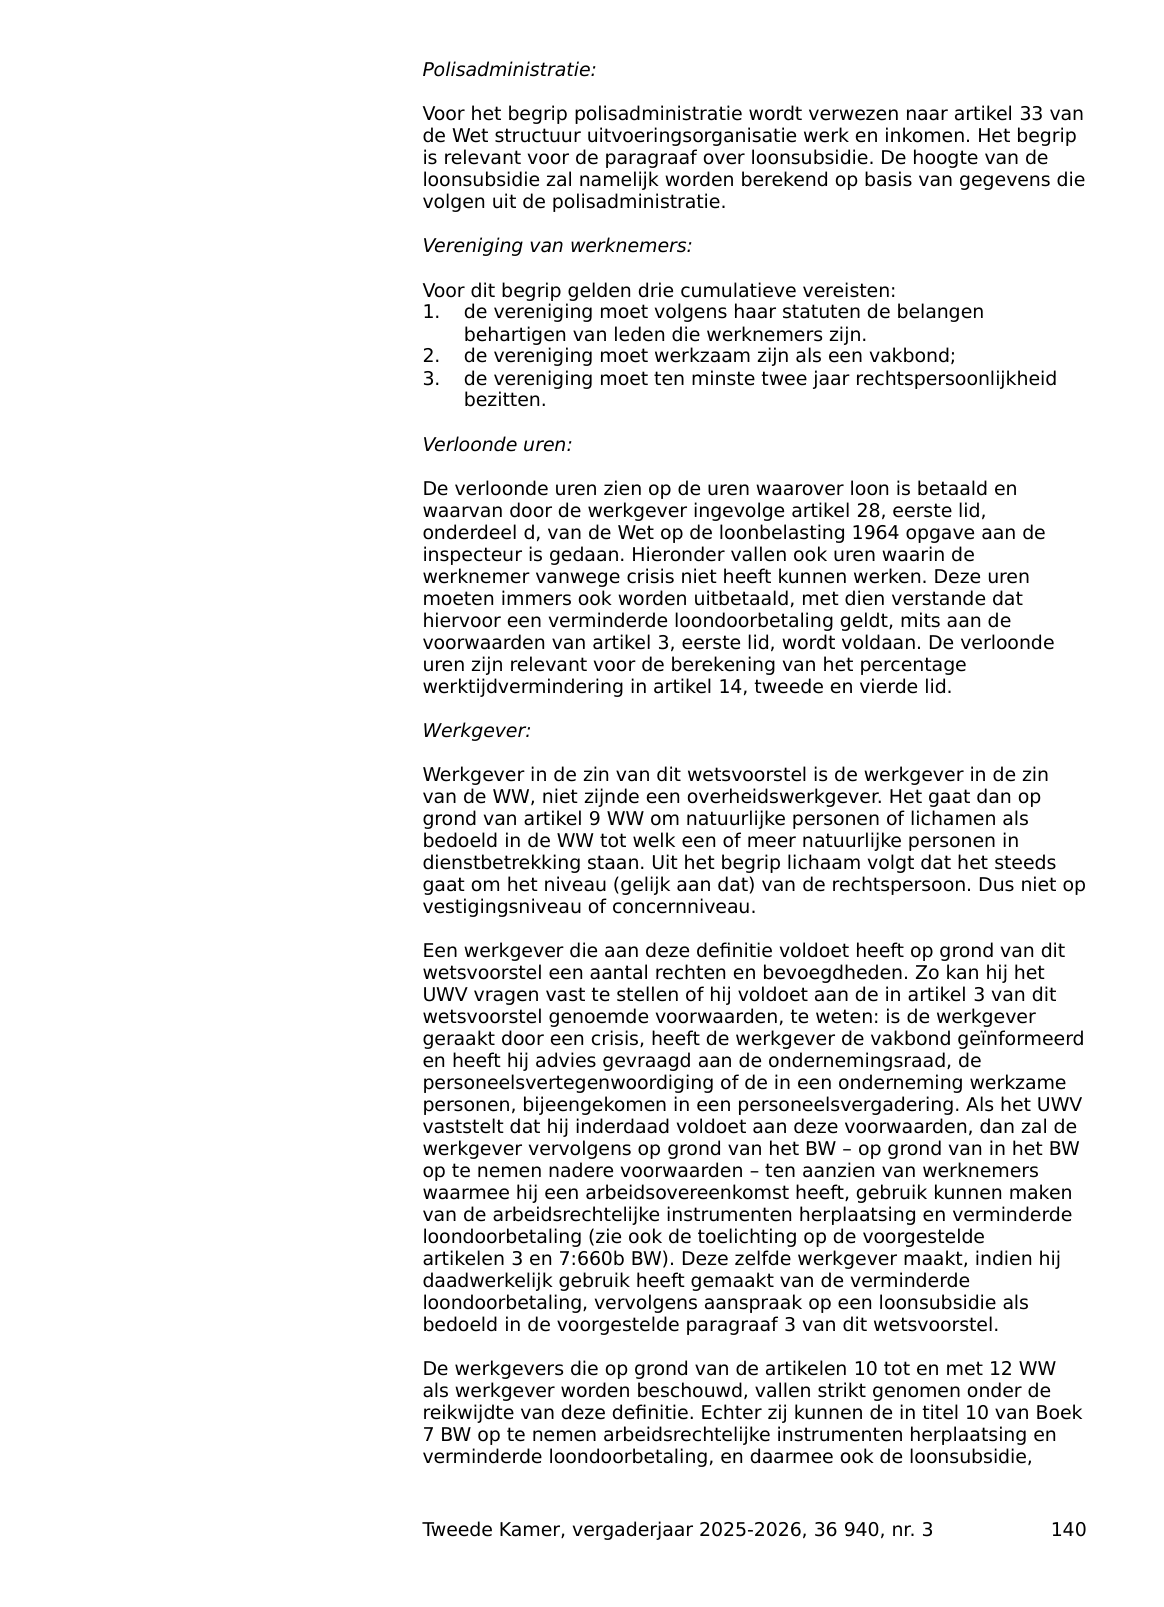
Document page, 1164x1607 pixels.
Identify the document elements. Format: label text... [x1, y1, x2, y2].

text Werkgever in de zin van dit wetsvoorstel is de werkgever in de zin van de WW, niet zijnde een overheidswerkgever. Het gaat dan op grond van artikel 9 WW om natuurlijke personen of lichamen als bedoeld in de WW tot welk een of meer natuurlijke personen in dienstbetrekking staan. Uit het begrip lichaam volgt dat het steeds gaat om het niveau (gelijk aan dat) van de rechtspersoon. Dus niet op vestigingsniveau of concernniveau. [422, 764, 1087, 918]
text 3. de vereniging moet ten minste twee jaar rechtspersoonlijkheid bezitten. [422, 367, 1087, 411]
text De verloonde uren zien op de uren waarover loon is betaald en waarvan door de werkgever ingevolge artikel 28, eerste lid, onderdeel d, van de Wet op de loonbelasting 1964 opgave aan de inspecteur is gedaan. Hieronder vallen ook uren waarin de werknemer vanwege crisis niet heeft kunnen werken. Deze uren moeten immers ook worden uitbetaald, met dien verstande dat hiervoor een verminderde loondoorbetaling geldt, mits aan de voorwaarden van artikel 3, eerste lid, wordt voldaan. De verloonde uren zijn relevant voor de berekening van het percentage werktijdvermindering in artikel 14, tweede en vierde lid. [422, 478, 1087, 697]
subtitle Polisadministratie: [422, 59, 1087, 81]
text Voor het begrip polisadministratie wordt verwezen naar artikel 33 van de Wet structuur uitvoeringsorganisatie werk en inkomen. Het begrip is relevant voor de paragraaf over loonsubsidie. De hoogte van de loonsubsidie zal namelijk worden berekend op basis van gegevens die volgen uit de polisadministratie. [422, 103, 1087, 213]
text 2. de vereniging moet werkzaam zijn als een vakbond; [422, 345, 1087, 367]
text Voor dit begrip gelden drie cumulatieve vereisten: [422, 279, 1087, 301]
text Een werkgever die aan deze definitie voldoet heeft op grond van dit wetsvoorstel een aantal rechten en bevoegdheden. Zo kan hij het UWV vragen vast te stellen of hij voldoet aan de in artikel 3 van dit wetsvoorstel genoemde voorwaarden, te weten: is de werkgever geraakt door een crisis, heeft de werkgever de vakbond geïnformeerd en heeft hij advies gevraagd aan de ondernemingsraad, de personeelsvertegenwoordiging of de in een onderneming werkzame personen, bijeengekomen in een personeelsvergadering. Als het UWV vaststelt dat hij inderdaad voldoet aan deze voorwaarden, dan zal de werkgever vervolgens op grond van het BW – op grond van in het BW op te nemen nadere voorwaarden – ten aanzien van werknemers waarmee hij een arbeidsovereenkomst heeft, gebruik kunnen maken van de arbeidsrechtelijke instrumenten herplaatsing en verminderde loondoorbetaling (zie ook de toelichting op de voorgestelde artikelen 3 en 7:660b BW). Deze zelfde werkgever maakt, indien hij daadwerkelijk gebruik heeft gemaakt van de verminderde loondoorbetaling, vervolgens aanspraak op een loonsubsidie als bedoeld in de voorgestelde paragraaf 3 van dit wetsvoorstel. [422, 940, 1087, 1336]
subtitle Verloonde uren: [422, 433, 1087, 456]
text De werkgevers die op grond van de artikelen 10 tot en met 12 WW als werkgever worden beschouwd, vallen strikt genomen onder de reikwijdte van deze definitie. Echter zij kunnen de in titel 10 van Boek 7 BW op te nemen arbeidsrechtelijke instrumenten herplaatsing en verminderde loondoorbetaling, en daarmee ook de loonsubsidie, [422, 1358, 1087, 1468]
text 1. de vereniging moet volgens haar statuten de belangen behartigen van leden die werknemers zijn. [422, 301, 1087, 345]
subtitle Werkgever: [422, 720, 1087, 742]
subtitle Vereniging van werknemers: [422, 235, 1087, 257]
